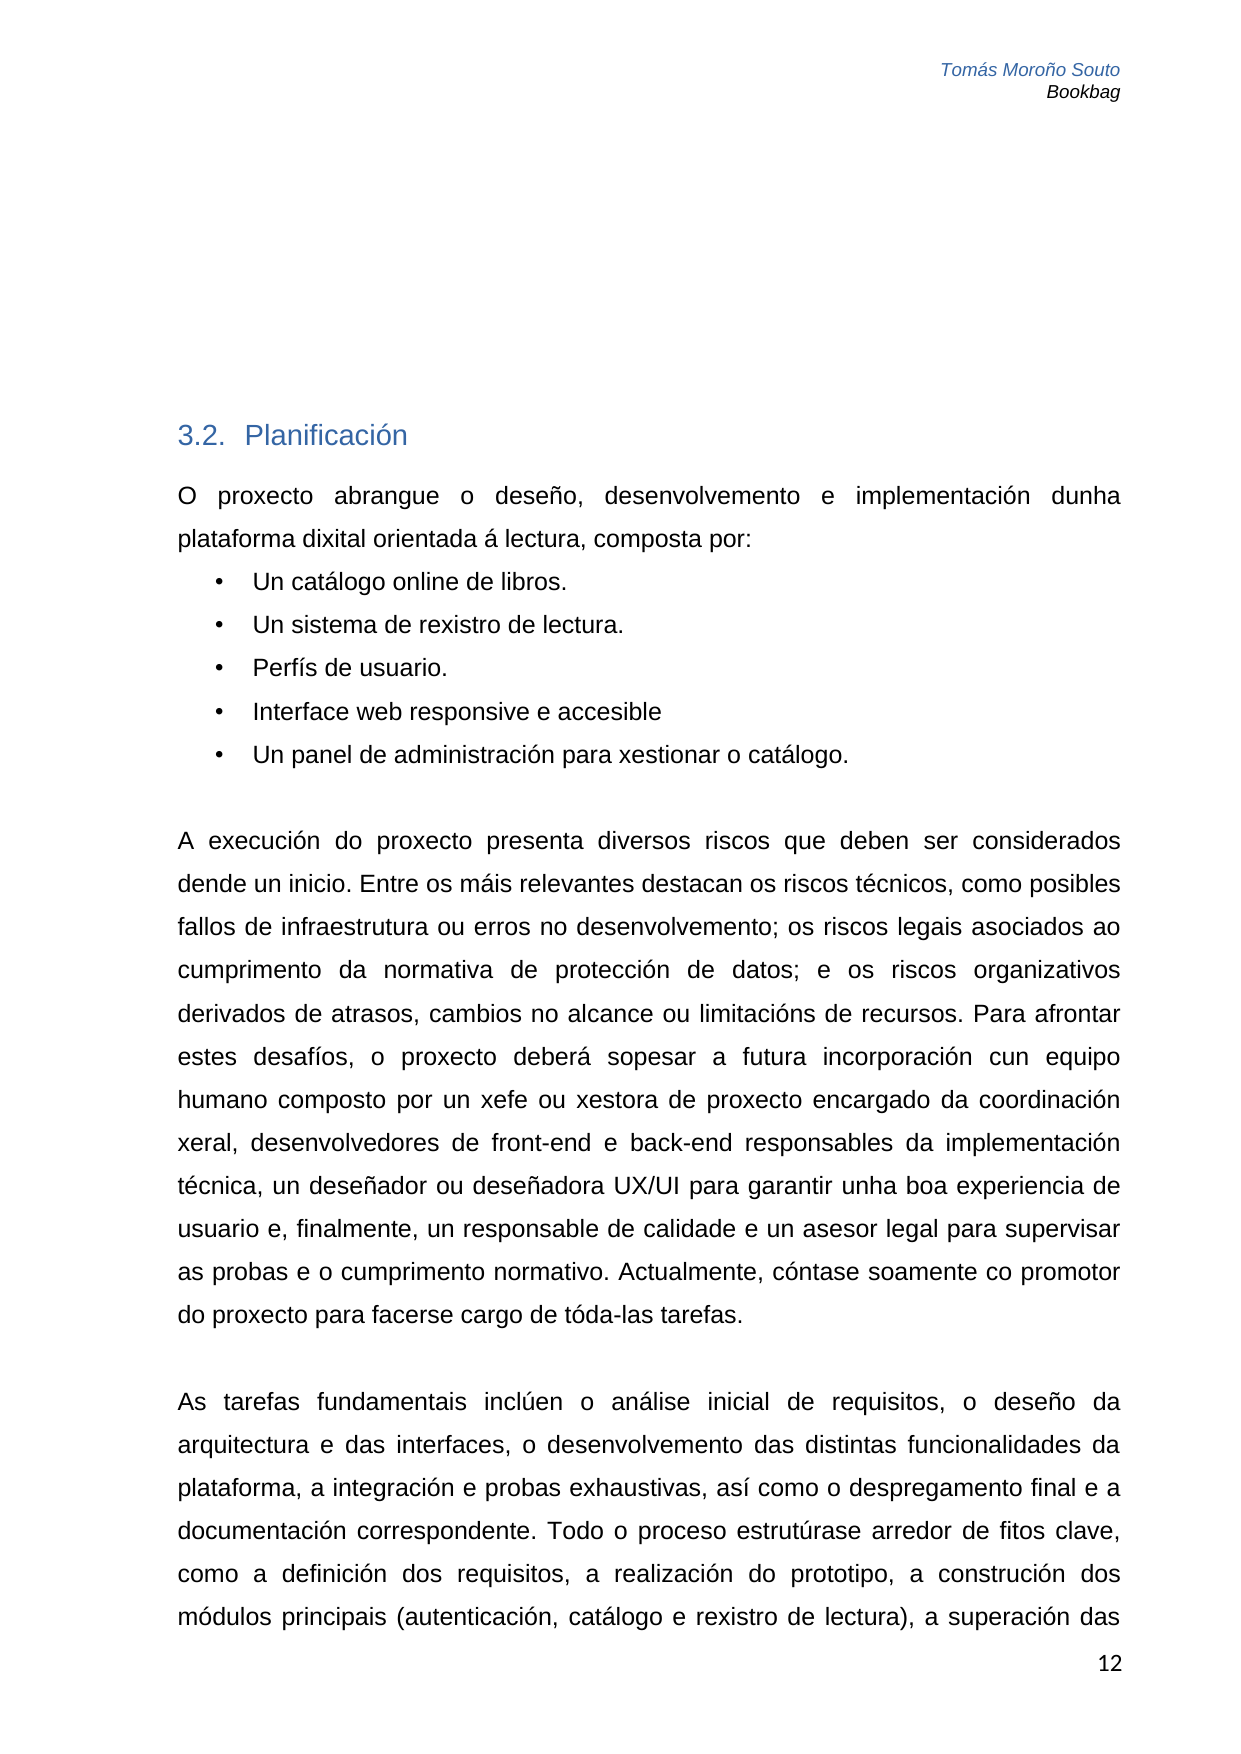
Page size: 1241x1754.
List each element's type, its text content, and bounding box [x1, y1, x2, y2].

text A execución do proxecto presenta diversos riscos que deben ser considerados dende un inicio. Entre os máis relevantes destacan os riscos técnicos, como posibles fallos de infraestrutura ou erros no desenvolvemento; os riscos legais asociados ao cumprimento da normativa de protección de datos; e os riscos organizativos derivados de atrasos, cambios no alcance ou limitacións de recursos. Para afrontar estes desafíos, o proxecto deberá sopesar a futura incorporación cun equipo humano composto por un xefe ou xestora de proxecto encargado da coordinación xeral, desenvolvedores de front-end e back-end responsables da implementación técnica, un deseñador ou deseñadora UX/UI para garantir unha boa experiencia de usuario e, finalmente, un responsable de calidade e un asesor legal para supervisar as probas e o cumprimento normativo. Actualmente, cóntase soamente co promotor do proxecto para facerse cargo de tóda-las tarefas. [177, 826, 1122, 1329]
subtitle Planificación [177, 418, 1122, 451]
list Interface web responsive e accesible [215, 697, 1122, 725]
list Un sistema de rexistro de lectura. [215, 610, 1122, 639]
list Un catálogo online de libros. [215, 567, 1122, 596]
list Perfís de usuario. [215, 653, 1122, 682]
text As tarefas fundamentais inclúen o análise inicial de requisitos, o deseño da arquitectura e das interfaces, o desenvolvemento das distintas funcionalidades da plataforma, a integración e probas exhaustivas, así como o despregamento final e a documentación correspondente. Todo o proceso estrutúrase arredor de fitos clave, como a definición dos requisitos, a realización do prototipo, a construción dos módulos principais (autenticación, catálogo e rexistro de lectura), a superación das [177, 1387, 1122, 1631]
list Un panel de administración para xestionar o catálogo. [215, 740, 1122, 769]
text O proxecto abrangue o deseño, desenvolvemento e implementación dunha plataforma dixital orientada á lectura, composta por: [177, 481, 1122, 552]
